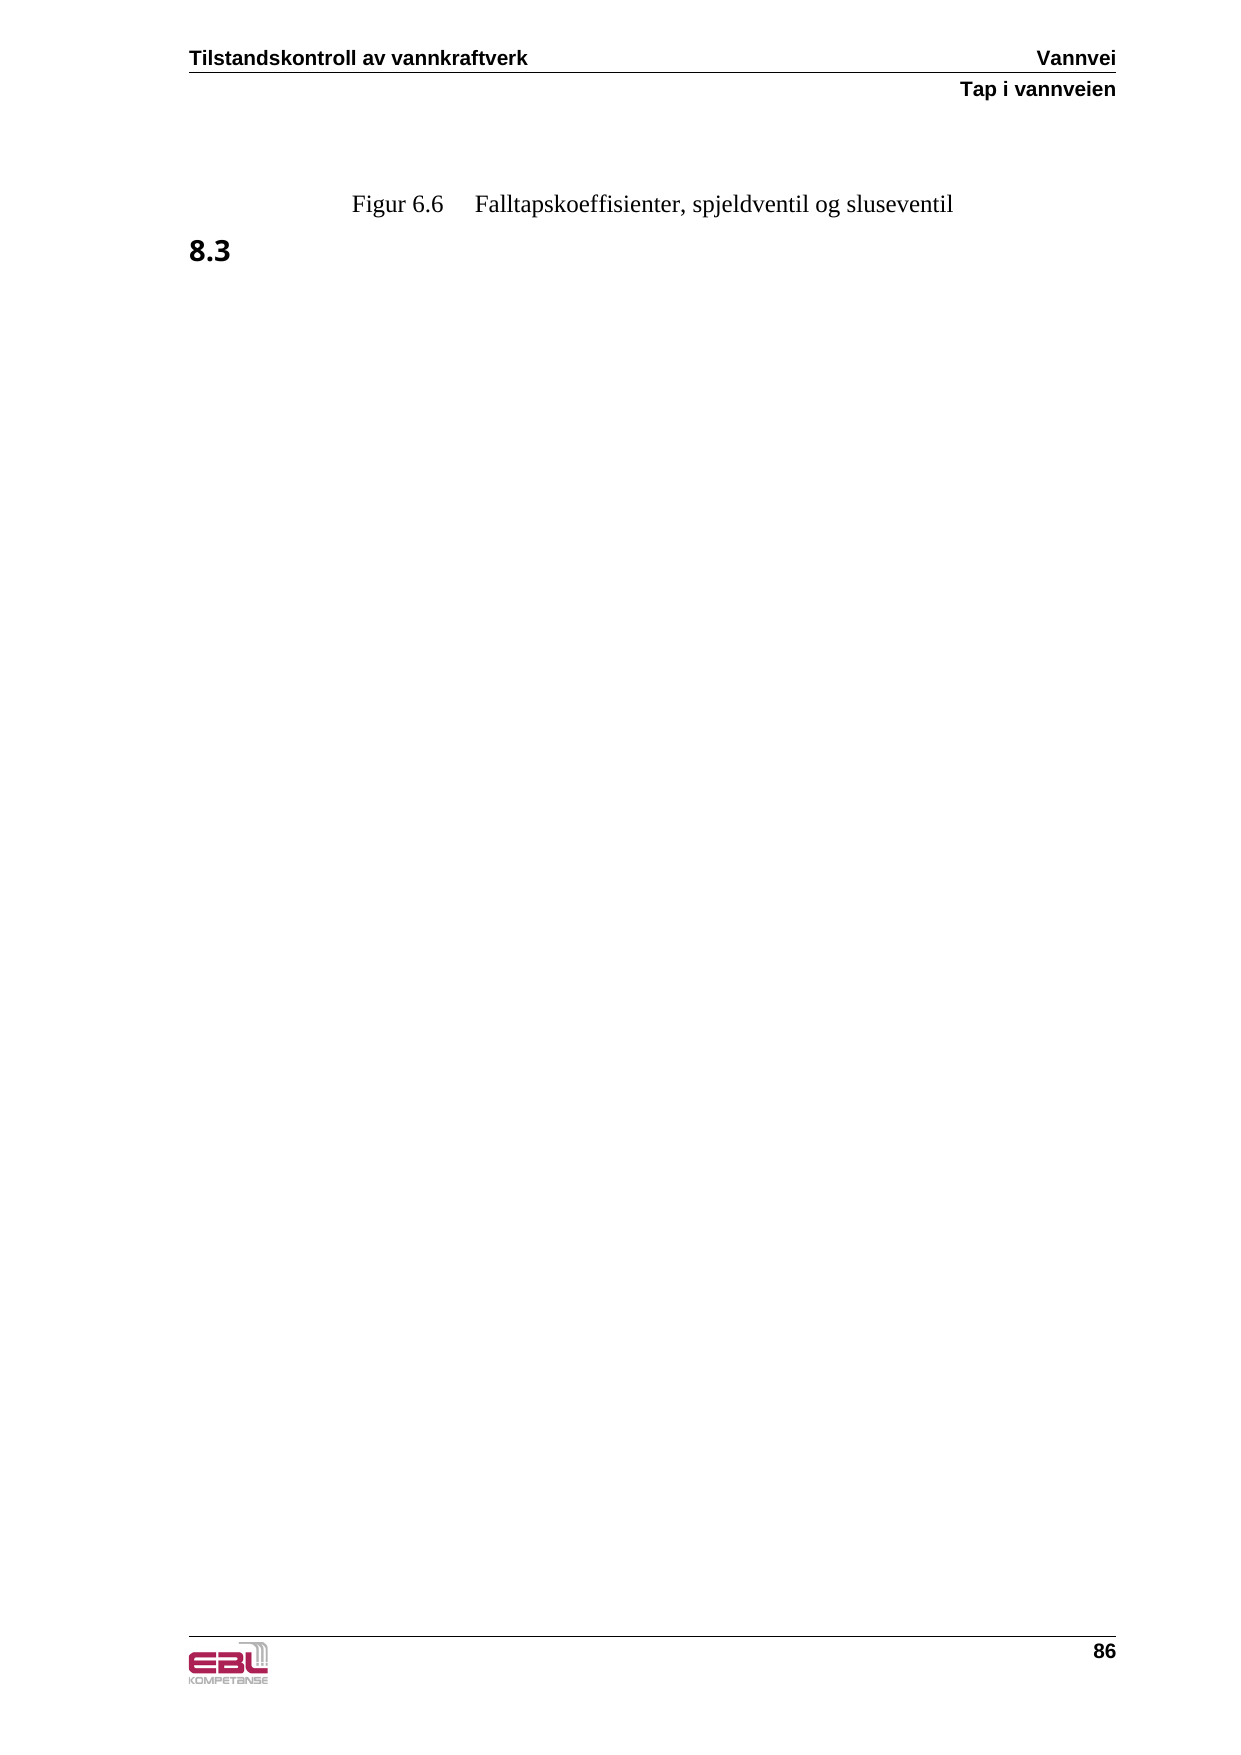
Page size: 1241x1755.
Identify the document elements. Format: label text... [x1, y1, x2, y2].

text Figur 6.6 Falltapskoeffisienter, spjeldventil og sluseventil [189, 189, 1116, 218]
